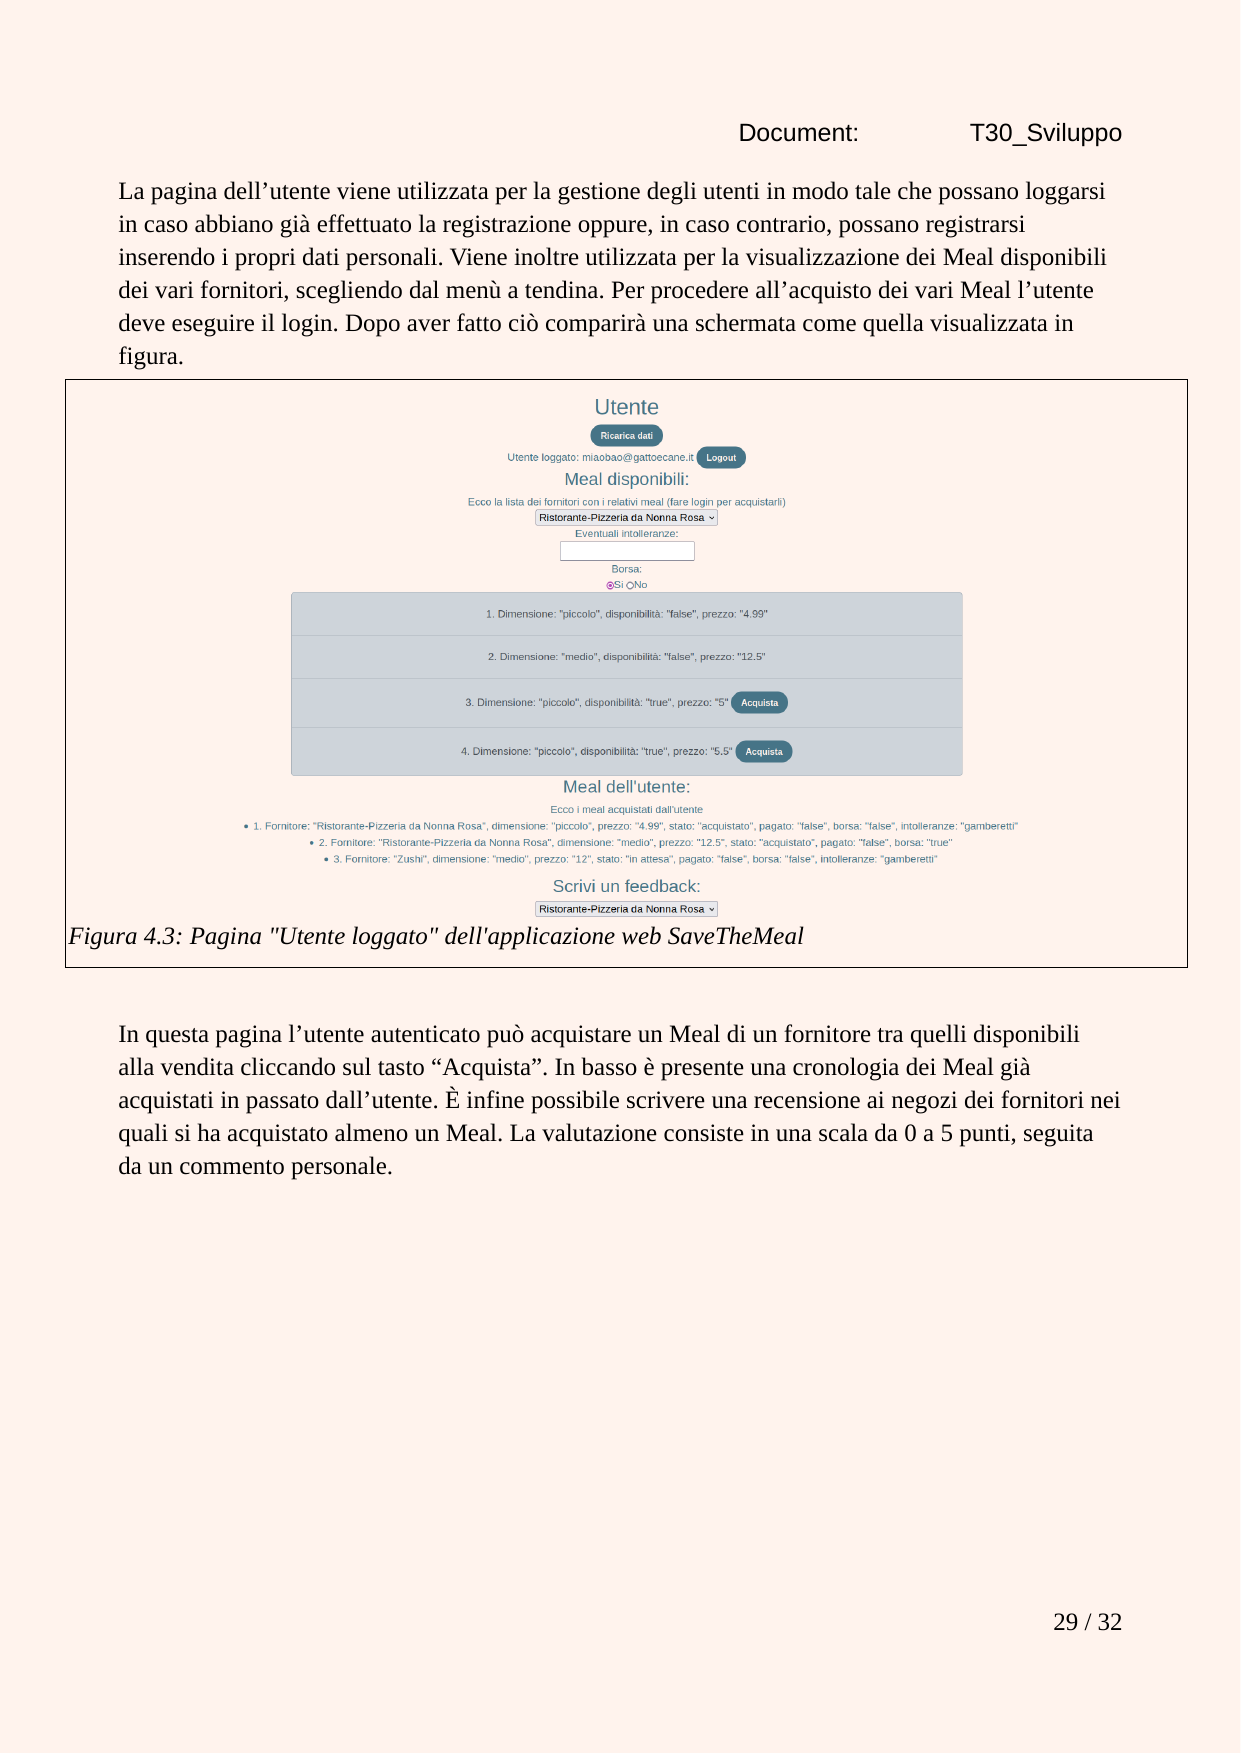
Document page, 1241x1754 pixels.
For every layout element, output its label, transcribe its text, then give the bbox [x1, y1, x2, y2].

text Figura 4.3: Pagina "Utente loggato" dell'applicazione web SaveTheMeal [68, 921, 1184, 950]
text La pagina dell’utente viene utilizzata per la gestione degli utenti in modo tale che possano loggarsi in caso abbiano già effettuato la registrazione oppure, in caso contrario, possano registrarsi inserendo i propri dati personali. Viene inoltre utilizzata per la visualizzazione dei Meal disponibili dei vari fornitori, scegliendo dal menù a tendina. Per procedere all’acquisto dei vari Meal l’utente deve eseguire il login. Dopo aver fatto ciò comparirà una schermata come quella visualizzata in figura. [118, 176, 1122, 370]
text In questa pagina l’utente autenticato può acquistare un Meal di un fornitore tra quelli disponibili alla vendita cliccando sul tasto “Acquista”. In basso è presente una cronologia dei Meal già acquistati in passato dall’utente. È infine possibile scrivere una recensione ai negozi dei fornitori nei quali si ha acquistato almeno un Meal. La valutazione consiste in una scala da 0 a 5 punti, seguita da un commento personale. [118, 1019, 1122, 1180]
picture [124, 395, 1129, 921]
